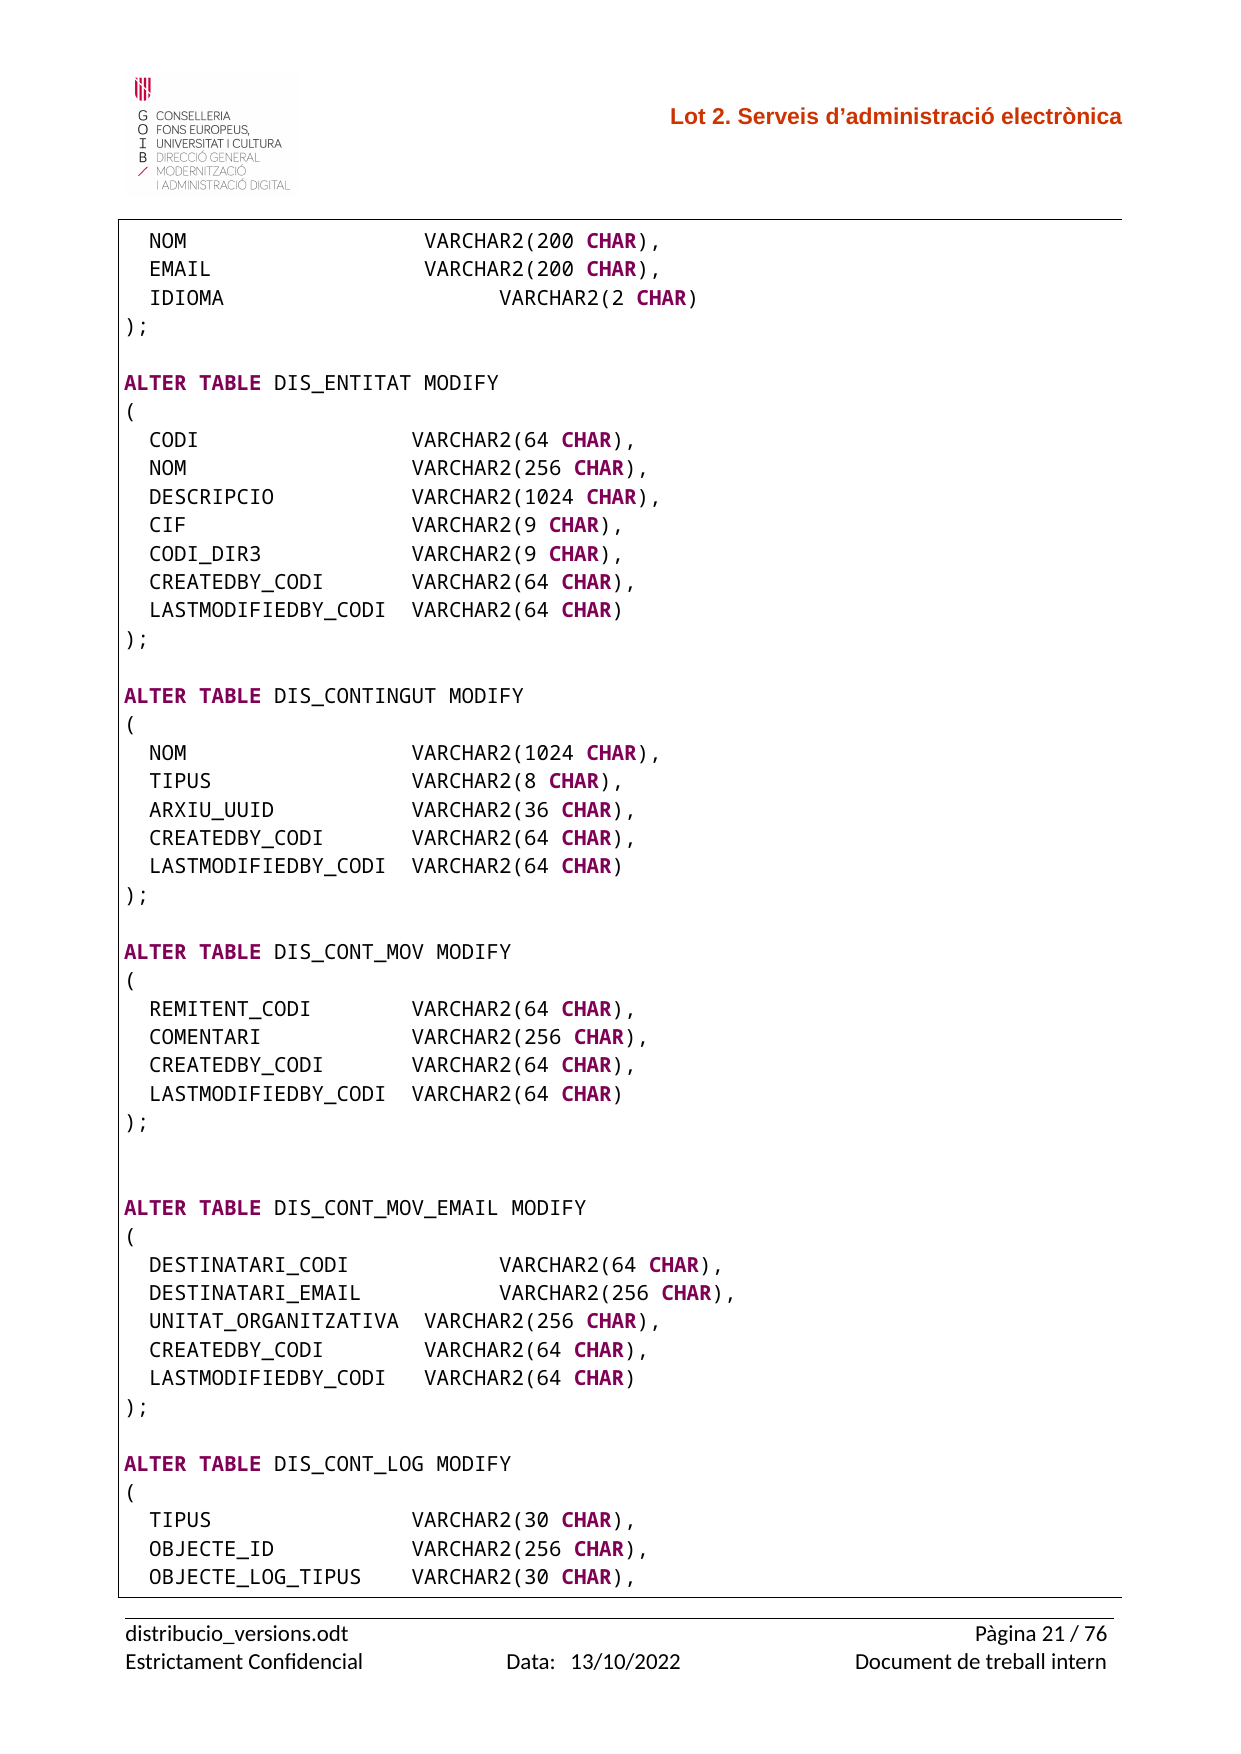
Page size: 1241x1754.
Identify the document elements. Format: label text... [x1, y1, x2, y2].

picture [126, 70, 299, 197]
table_header NOM VARCHAR2(200 CHAR), EMAIL VARCHAR2(200 CHAR), IDIOMA VARCHAR2(2 CHAR) ); ALTER TABLE DIS_ENTITAT MODIFY ( CODI VARCHAR2(64 CHAR), NOM VARCHAR2(256 CHAR), DESCRIPCIO VARCHAR2(1024 CHAR), CIF VARCHAR2(9 CHAR), CODI_DIR3 VARCHAR2(9 CHAR), CREATEDBY_CODI VARCHAR2(64 CHAR), LASTMODIFIEDBY_CODI VARCHAR2(64 CHAR) ); ALTER TABLE DIS_CONTINGUT MODIFY ( NOM VARCHAR2(1024 CHAR), TIPUS VARCHAR2(8 CHAR), ARXIU_UUID VARCHAR2(36 CHAR), CREATEDBY_CODI VARCHAR2(64 CHAR), LASTMODIFIEDBY_CODI VARCHAR2(64 CHAR) ); ALTER TABLE DIS_CONT_MOV MODIFY ( REMITENT_CODI VARCHAR2(64 CHAR), COMENTARI VARCHAR2(256 CHAR), CREATEDBY_CODI VARCHAR2(64 CHAR), LASTMODIFIEDBY_CODI VARCHAR2(64 CHAR) ); ALTER TABLE DIS_CONT_MOV_EMAIL MODIFY ( DESTINATARI_CODI VARCHAR2(64 CHAR), DESTINATARI_EMAIL VARCHAR2(256 CHAR), UNITAT_ORGANITZATIVA VARCHAR2(256 CHAR), CREATEDBY_CODI VARCHAR2(64 CHAR), LASTMODIFIEDBY_CODI VARCHAR2(64 CHAR) ); ALTER TABLE DIS_CONT_LOG MODIFY ( TIPUS VARCHAR2(30 CHAR), OBJECTE_ID VARCHAR2(256 CHAR), OBJECTE_LOG_TIPUS VARCHAR2(30 CHAR), [119, 220, 1122, 1597]
